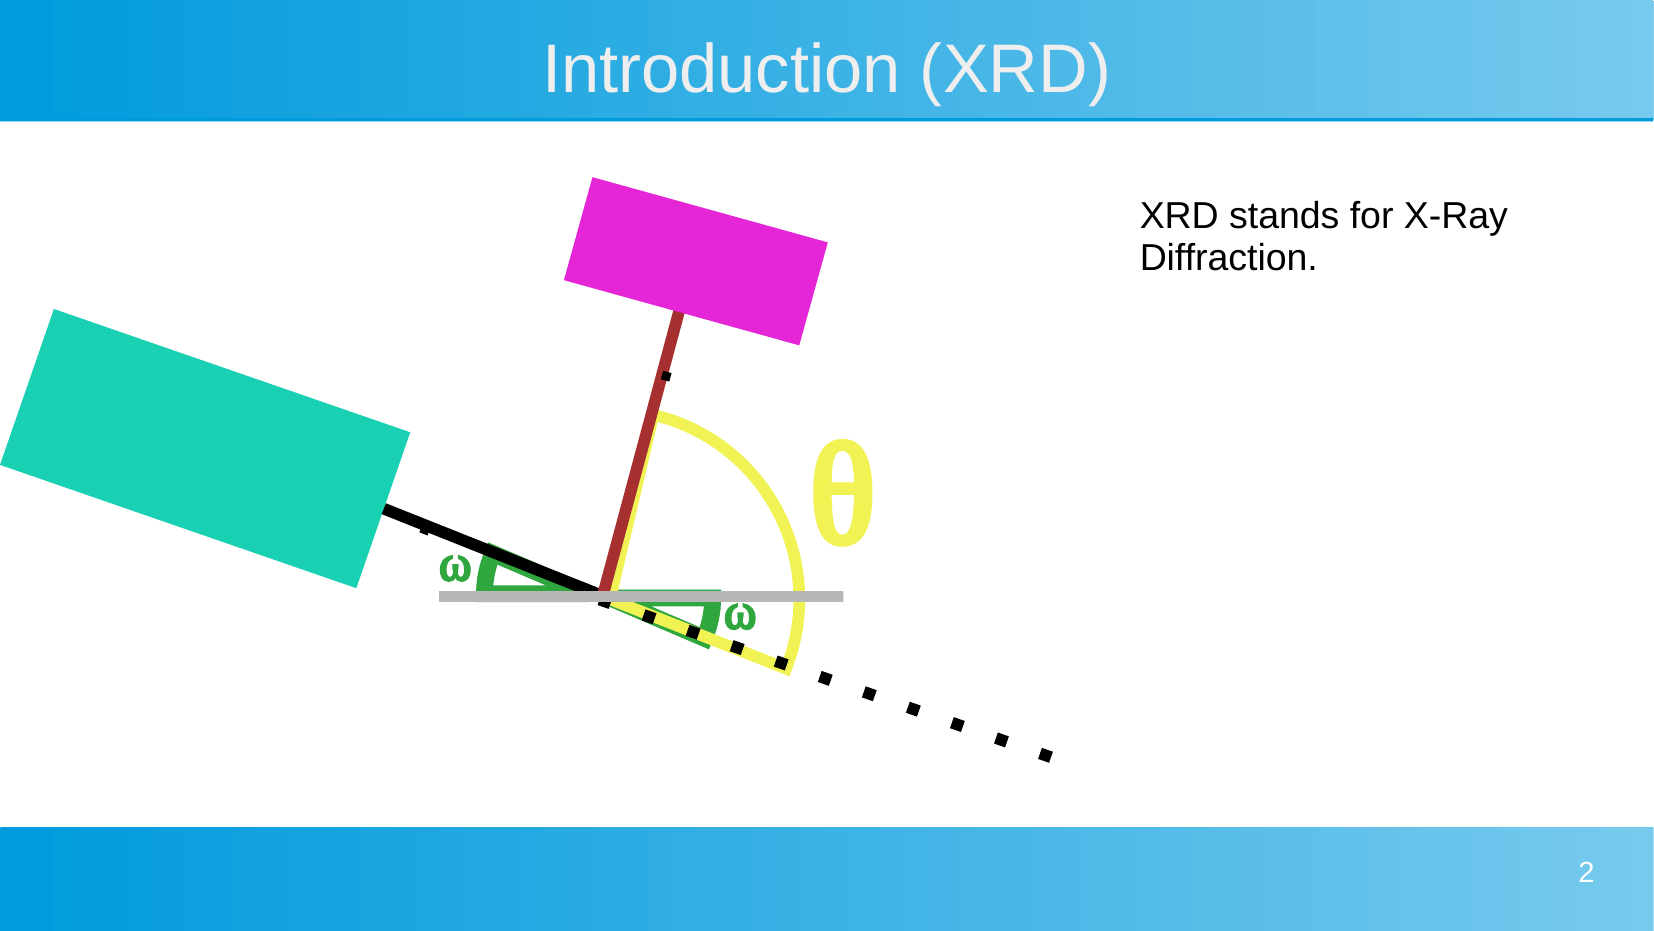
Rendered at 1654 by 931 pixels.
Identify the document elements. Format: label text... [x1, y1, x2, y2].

title Introduction (XRD) [59, 29, 1595, 108]
text_box XRD stands for X-Ray Diffraction. [1125, 187, 1613, 751]
picture [0, 177, 1081, 768]
